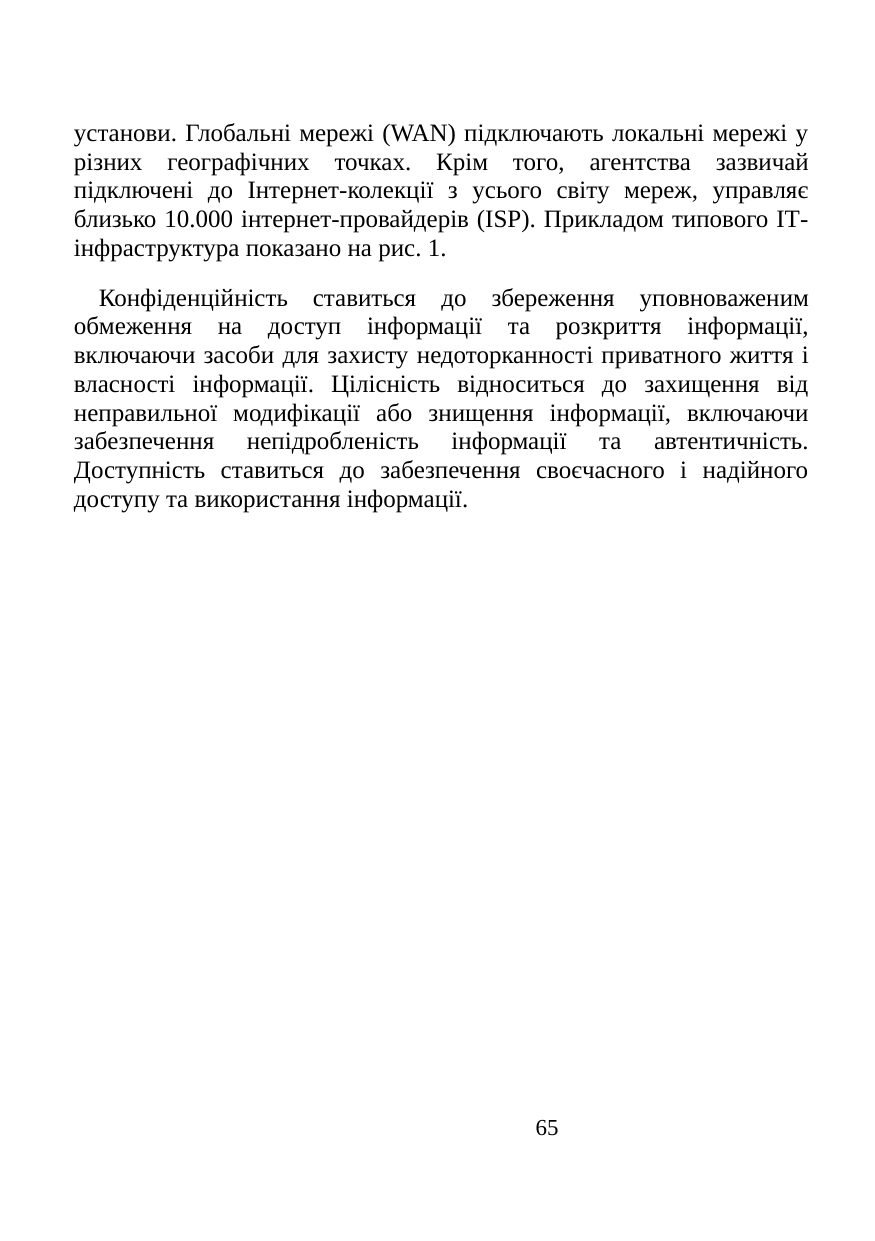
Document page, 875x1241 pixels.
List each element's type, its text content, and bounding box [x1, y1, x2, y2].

text Конфіденційність ставиться до збереження уповноваженим обмеження на доступ інформації та розкриття інформації, включаючи засоби для захисту недоторканності приватного життя і власності інформації. Цілісність відноситься до захищення від неправильної модифікації або знищення інформації, включаючи забезпечення непідробленість інформації та автентичність. Доступність ставиться до забезпечення своєчасного і надійного доступу та використання інформації. [74, 283, 809, 513]
text установи. Глобальні мережі (WAN) підключають локальні мережі у різних географічних точках. Крім того, агентства зазвичай підключені до Інтернет-колекції з усього світу мереж, управляє близько 10.000 інтернет-провайдерів (ISP). Прикладом типового ІТ-інфраструктура показано на рис. 1. [74, 118, 809, 262]
